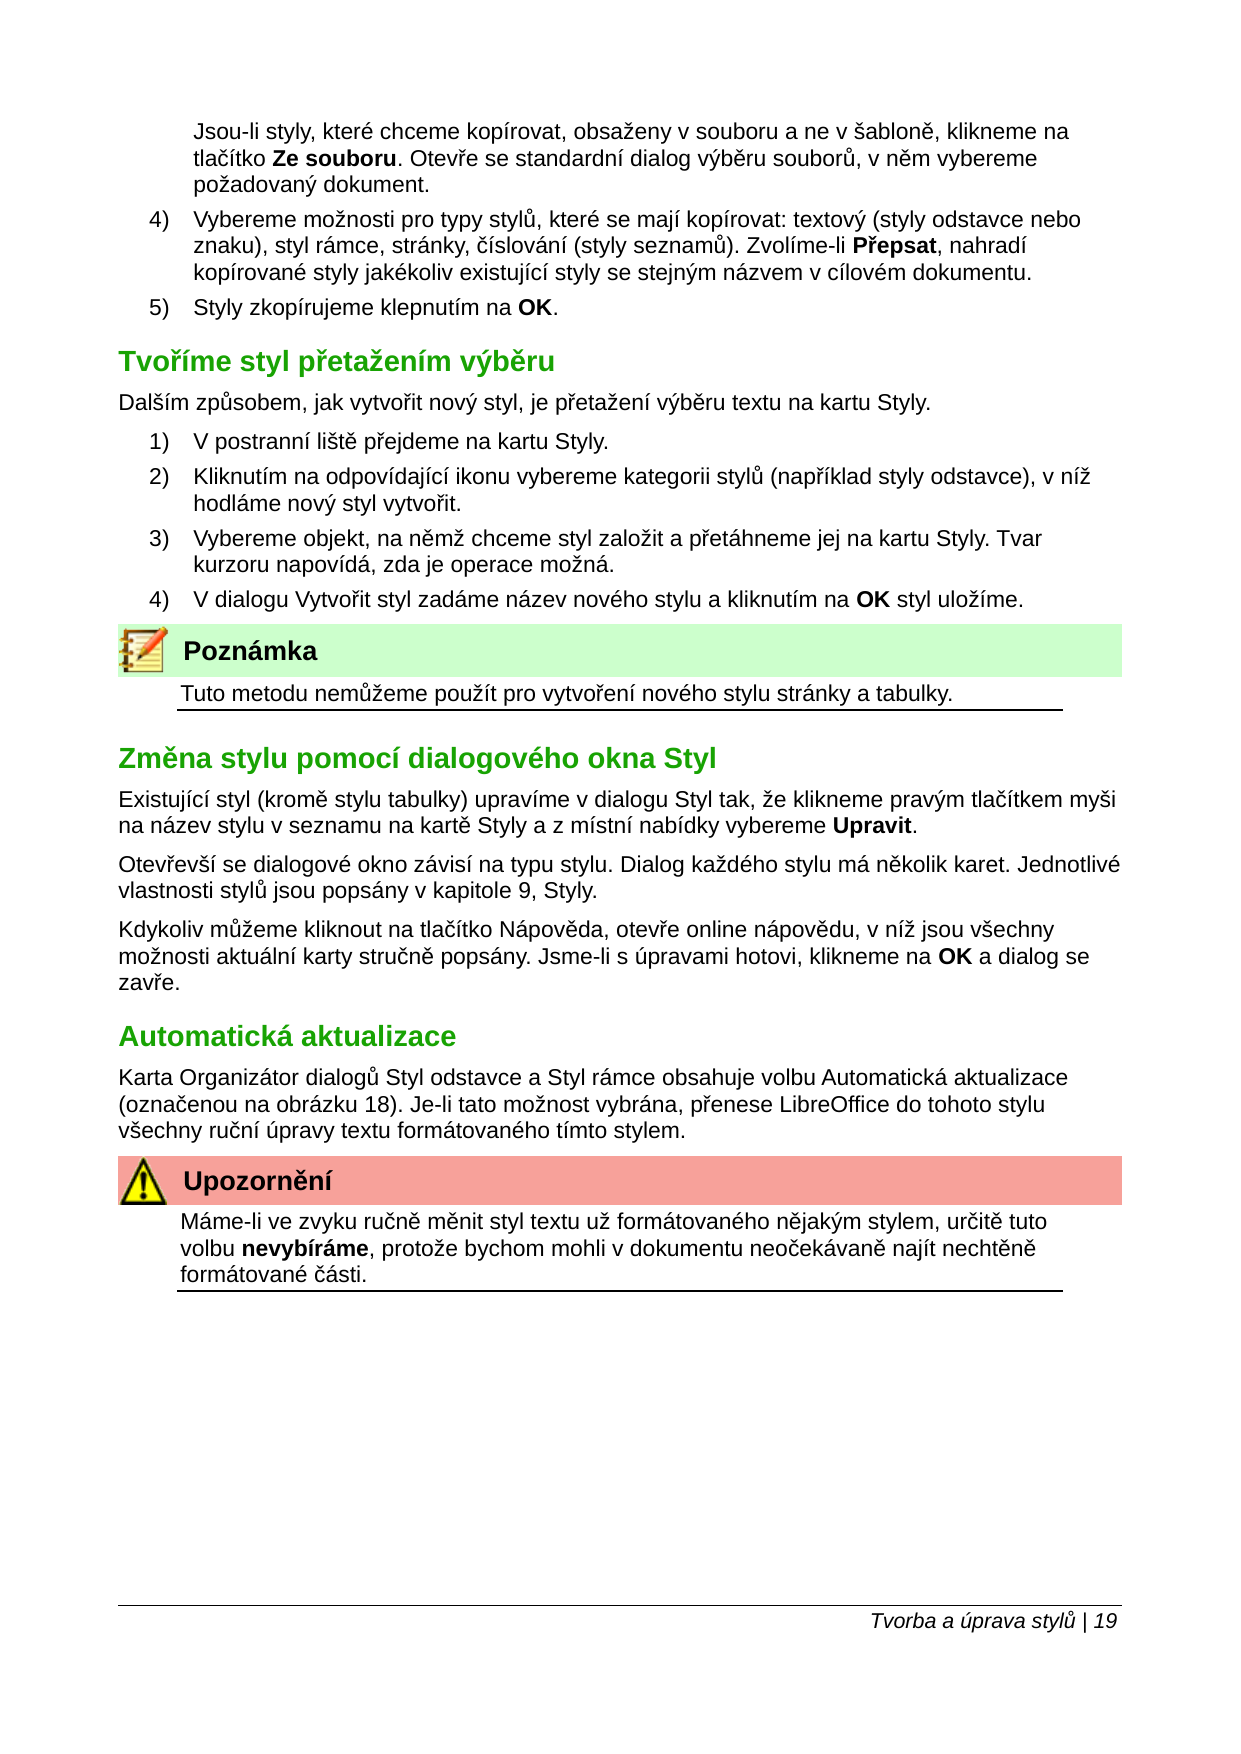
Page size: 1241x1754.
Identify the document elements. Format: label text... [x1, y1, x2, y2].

list Dalším způsobem, jak vytvořit nový styl, je přetažení výběru textu na kartu Styly. [118, 389, 1122, 416]
subtitle Tvoříme styl přetažením výběru [118, 344, 1122, 377]
list Kliknutím na odpovídající ikonu vybereme kategorii stylů (například styly odstavce), v níž hodláme nový styl vytvořit. [169, 463, 1122, 516]
list Vybereme objekt, na němž chceme styl založit a přetáhneme jej na kartu Styly. Tvar kurzoru napovídá, zda je operace možná. [169, 525, 1122, 578]
text Máme-li ve zvyku ručně měnit styl textu už formátovaného nějakým stylem, určitě tuto volbu nevybíráme, protože bychom mohli v dokumentu neočekávaně najít nechtěně formátované části. [177, 1205, 1063, 1290]
text Tuto metodu nemůžeme použít pro vytvoření nového stylu stránky a tabulky. [177, 677, 1063, 709]
text Kdykoliv můžeme kliknout na tlačítko Nápověda, otevře online nápovědu, v níž jsou všechny možnosti aktuální karty stručně popsány. Jsme-li s úpravami hotovi, klikneme na OK a dialog se zavře. [118, 916, 1122, 995]
picture [119, 625, 170, 676]
subtitle Změna stylu pomocí dialogového okna Styl [118, 741, 1122, 774]
list Jsou-li styly, které chceme kopírovat, obsaženy v souboru a ne v šabloně, klikneme na tlačítko Ze souboru. Otevře se standardní dialog výběru souborů, v něm vybereme požadovaný dokument. [169, 118, 1122, 197]
subtitle Upozornění [167, 1156, 1122, 1205]
list V postranní liště přejdeme na kartu Styly. [169, 428, 1122, 454]
list Vybereme možnosti pro typy stylů, které se mají kopírovat: textový (styly odstavce nebo znaku), styl rámce, stránky, číslování (styly seznamů). Zvolíme-li Přepsat, nahradí kopírované styly jakékoliv existující styly se stejným názvem v cílovém dokumentu. [169, 206, 1122, 285]
list V dialogu Vytvořit styl zadáme název nového stylu a kliknutím na OK styl uložíme. [169, 586, 1122, 613]
text Existující styl (kromě stylu tabulky) upravíme v dialogu Styl tak, že klikneme pravým tlačítkem myši na název stylu v seznamu na kartě Styly a z místní nabídky vybereme Upravit. [118, 786, 1122, 839]
text Karta Organizátor dialogů Styl odstavce a Styl rámce obsahuje volbu Automatická aktualizace (označenou na obrázku 18). Je-li tato možnost vybrána, přenese LibreOffice do tohoto stylu všechny ruční úpravy textu formátovaného tímto stylem. [118, 1064, 1122, 1143]
list Styly zkopírujeme klepnutím na OK. [169, 294, 1122, 320]
subtitle Automatická aktualizace [118, 1019, 1122, 1053]
picture [119, 1156, 167, 1205]
text Otevřevší se dialogové okno závisí na typu stylu. Dialog každého stylu má několik karet. Jednotlivé vlastnosti stylů jsou popsány v kapitole 9, Styly. [118, 851, 1122, 904]
subtitle Poznámka [118, 624, 1122, 677]
